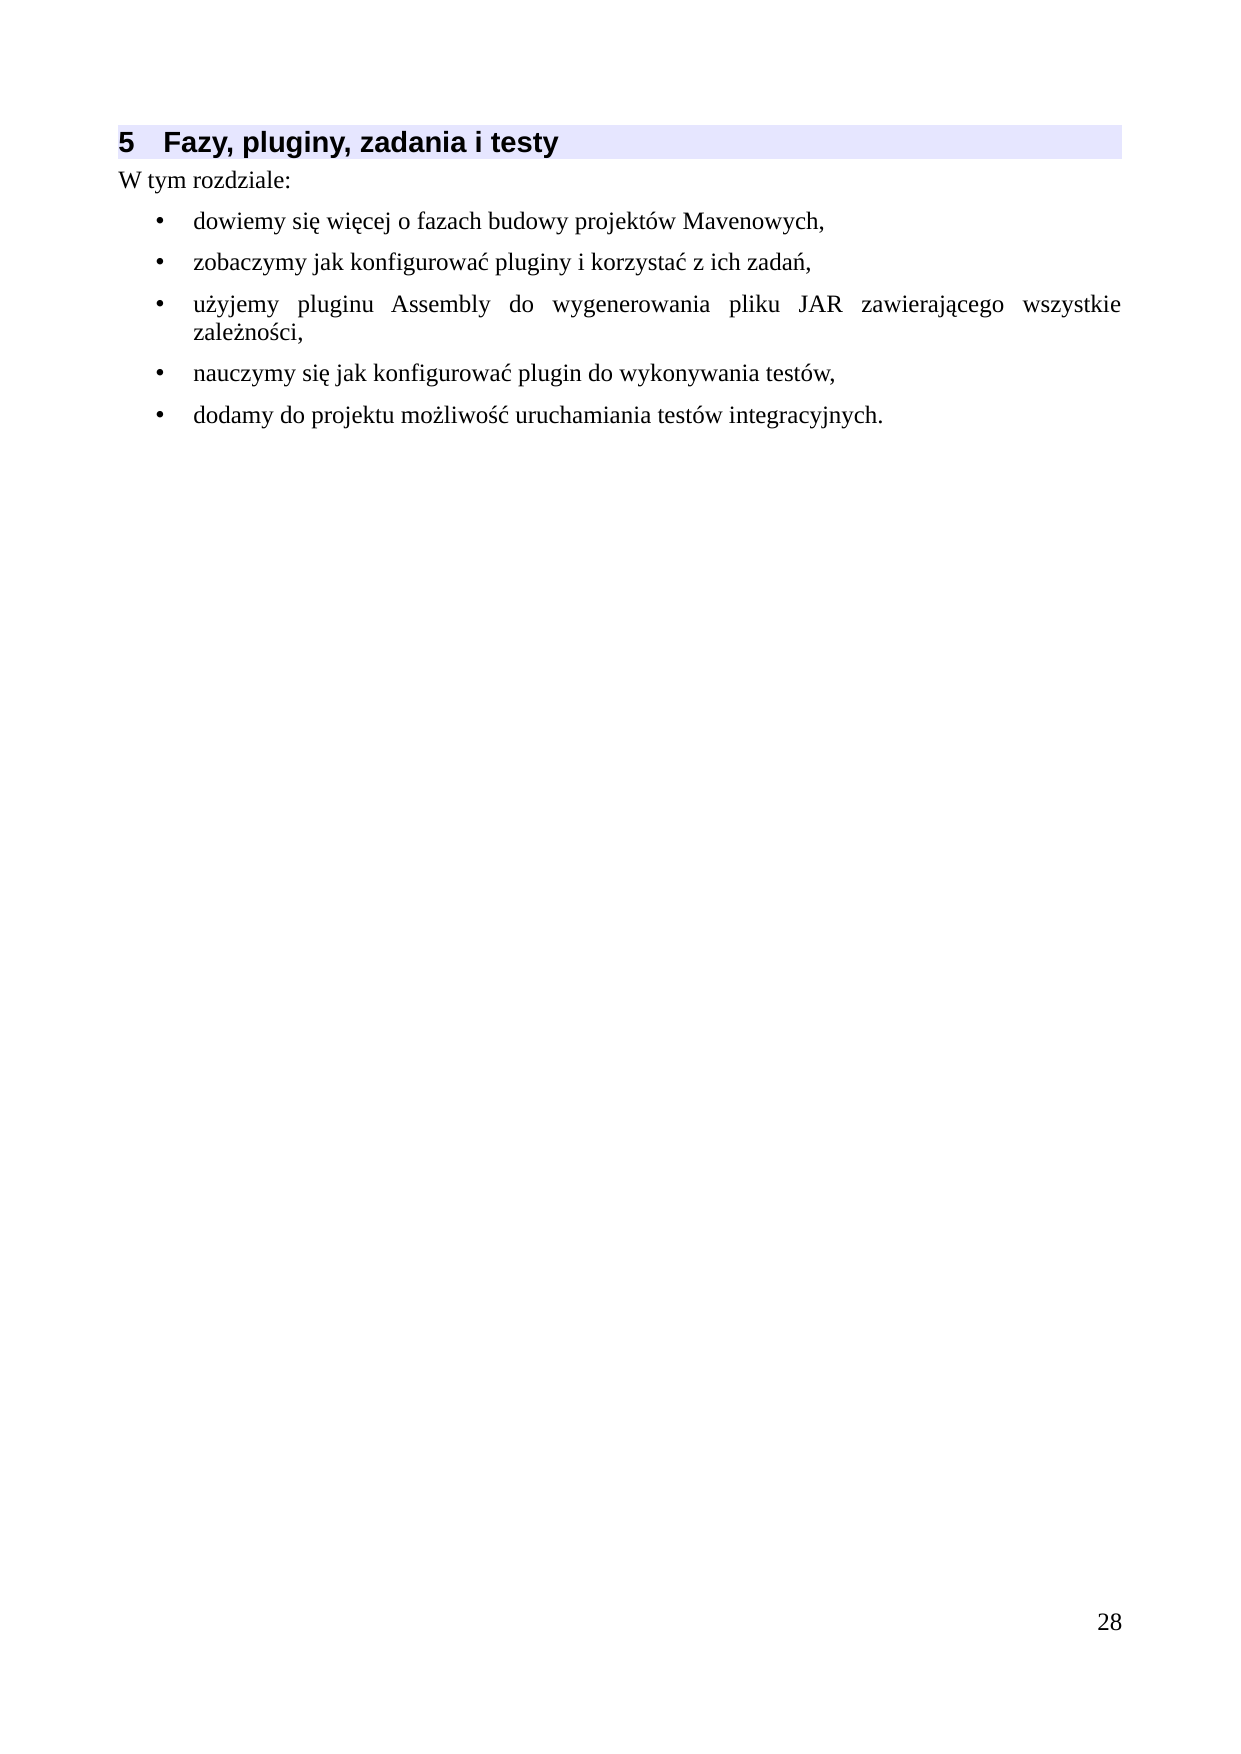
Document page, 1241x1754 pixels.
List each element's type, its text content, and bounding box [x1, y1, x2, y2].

list dowiemy się więcej o fazach budowy projektów Mavenowych, [156, 206, 1122, 235]
text W tym rozdziale: [118, 165, 1122, 194]
list użyjemy pluginu Assembly do wygenerowania pliku JAR zawierającego wszystkie zależności, [156, 289, 1122, 346]
subtitle Fazy, pluginy, zadania i testy [118, 125, 1122, 159]
list zobaczymy jak konfigurować pluginy i korzystać z ich zadań, [156, 247, 1122, 276]
list dodamy do projektu możliwość uruchamiania testów integracyjnych. [156, 400, 1122, 428]
list nauczymy się jak konfigurować plugin do wykonywania testów, [156, 358, 1122, 387]
